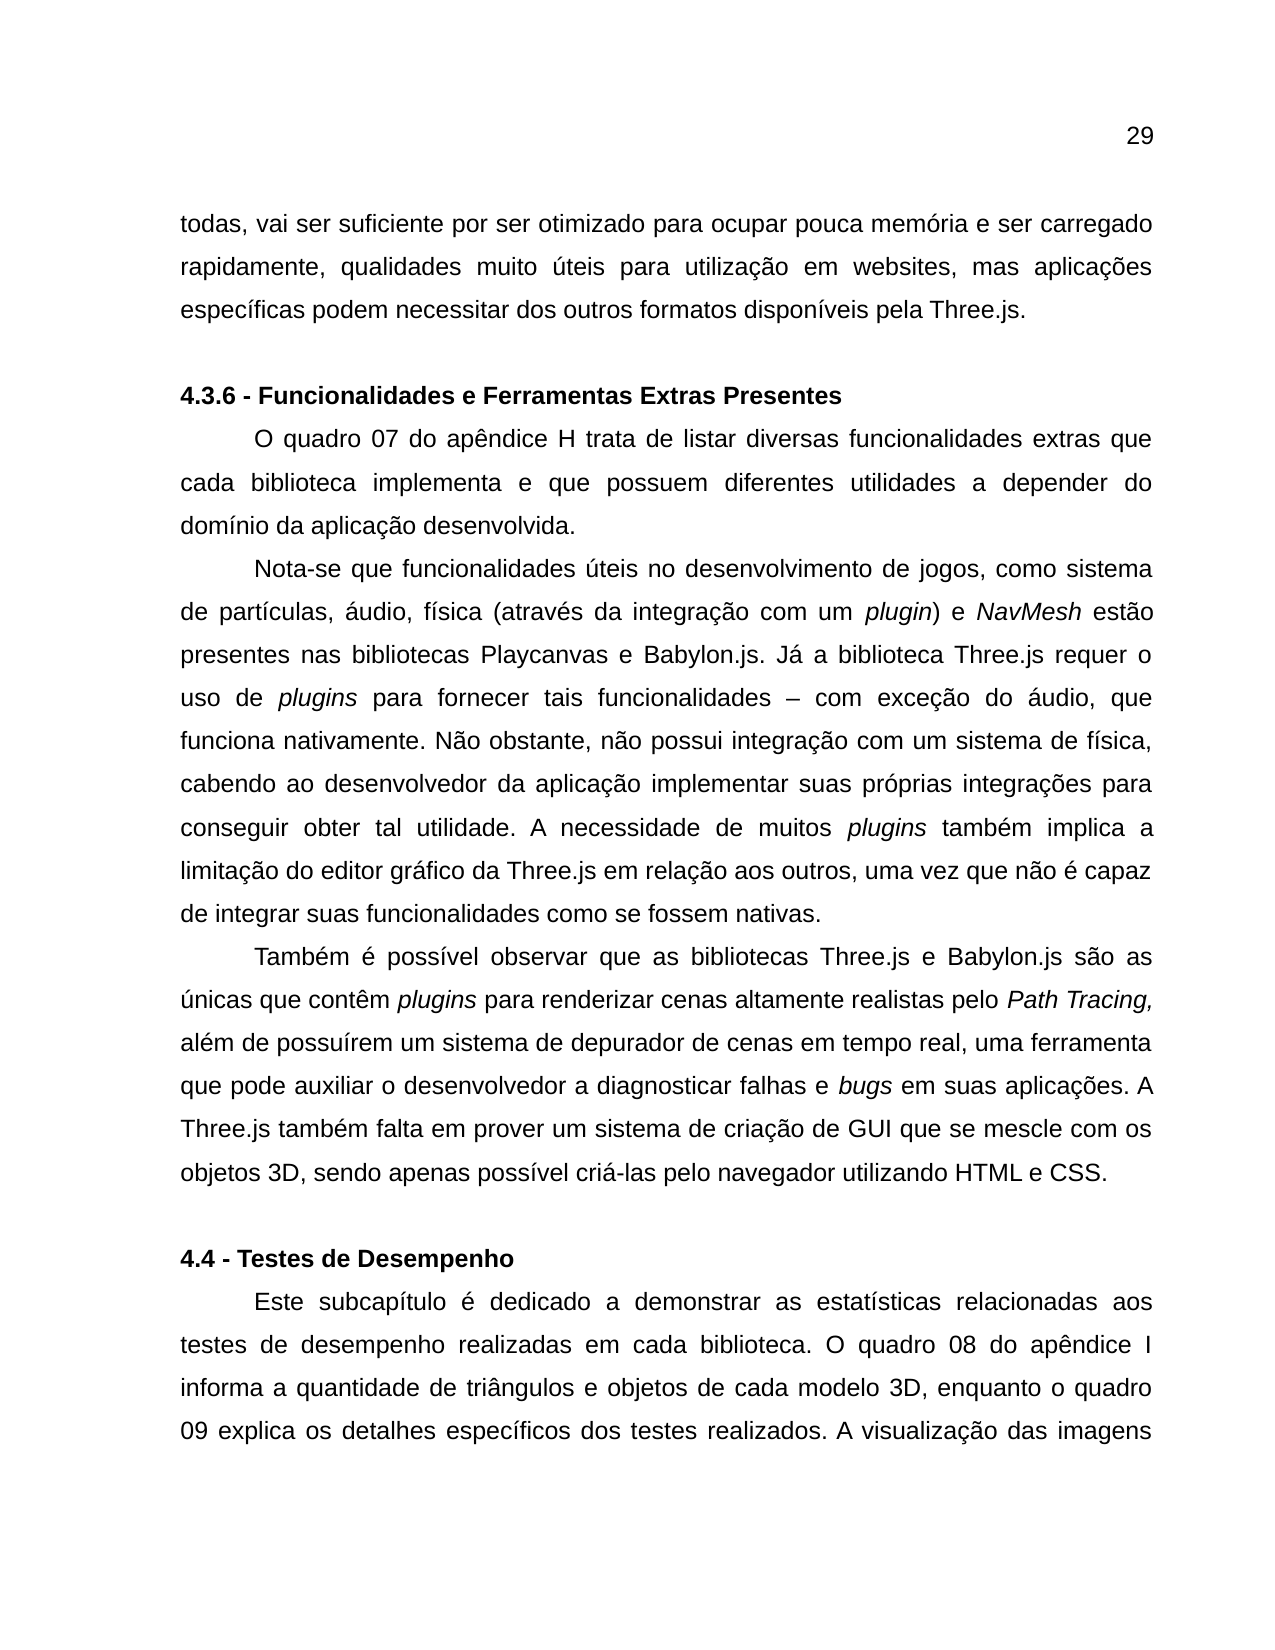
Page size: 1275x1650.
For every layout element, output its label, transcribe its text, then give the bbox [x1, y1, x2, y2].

text Este subcapítulo é dedicado a demonstrar as estatísticas relacionadas aos testes de desempenho realizadas em cada biblioteca. O quadro 08 do apêndice I informa a quantidade de triângulos e objetos de cada modelo 3D, enquanto o quadro 09 explica os detalhes específicos dos testes realizados. A visualização das imagens [180, 1287, 1154, 1445]
text O quadro 07 do apêndice H trata de listar diversas funcionalidades extras que cada biblioteca implementa e que possuem diferentes utilidades a depender do domínio da aplicação desenvolvida. [180, 424, 1154, 539]
subtitle 4.4 - Testes de Desempenho [180, 1244, 1154, 1273]
text Também é possível observar que as bibliotecas Three.js e Babylon.js são as únicas que contêm plugins para renderizar cenas altamente realistas pelo Path Tracing, além de possuírem um sistema de depurador de cenas em tempo real, uma ferramenta que pode auxiliar o desenvolvedor a diagnosticar falhas e bugs em suas aplicações. A Three.js também falta em prover um sistema de criação de GUI que se mescle com os objetos 3D, sendo apenas possível criá-las pelo navegador utilizando HTML e CSS. [180, 942, 1154, 1186]
text todas, vai ser suficiente por ser otimizado para ocupar pouca memória e ser carregado rapidamente, qualidades muito úteis para utilização em websites, mas aplicações específicas podem necessitar dos outros formatos disponíveis pela Three.js. [180, 209, 1154, 324]
text Nota-se que funcionalidades úteis no desenvolvimento de jogos, como sistema de partículas, áudio, física (através da integração com um plugin) e NavMesh estão presentes nas bibliotecas Playcanvas e Babylon.js. Já a biblioteca Three.js requer o uso de plugins para fornecer tais funcionalidades – com exceção do áudio, que funciona nativamente. Não obstante, não possui integração com um sistema de física, cabendo ao desenvolvedor da aplicação implementar suas próprias integrações para conseguir obter tal utilidade. A necessidade de muitos plugins também implica a limitação do editor gráfico da Three.js em relação aos outros, uma vez que não é capaz de integrar suas funcionalidades como se fossem nativas. [180, 554, 1154, 928]
subtitle 4.3.6 - Funcionalidades e Ferramentas Extras Presentes [180, 381, 1154, 410]
